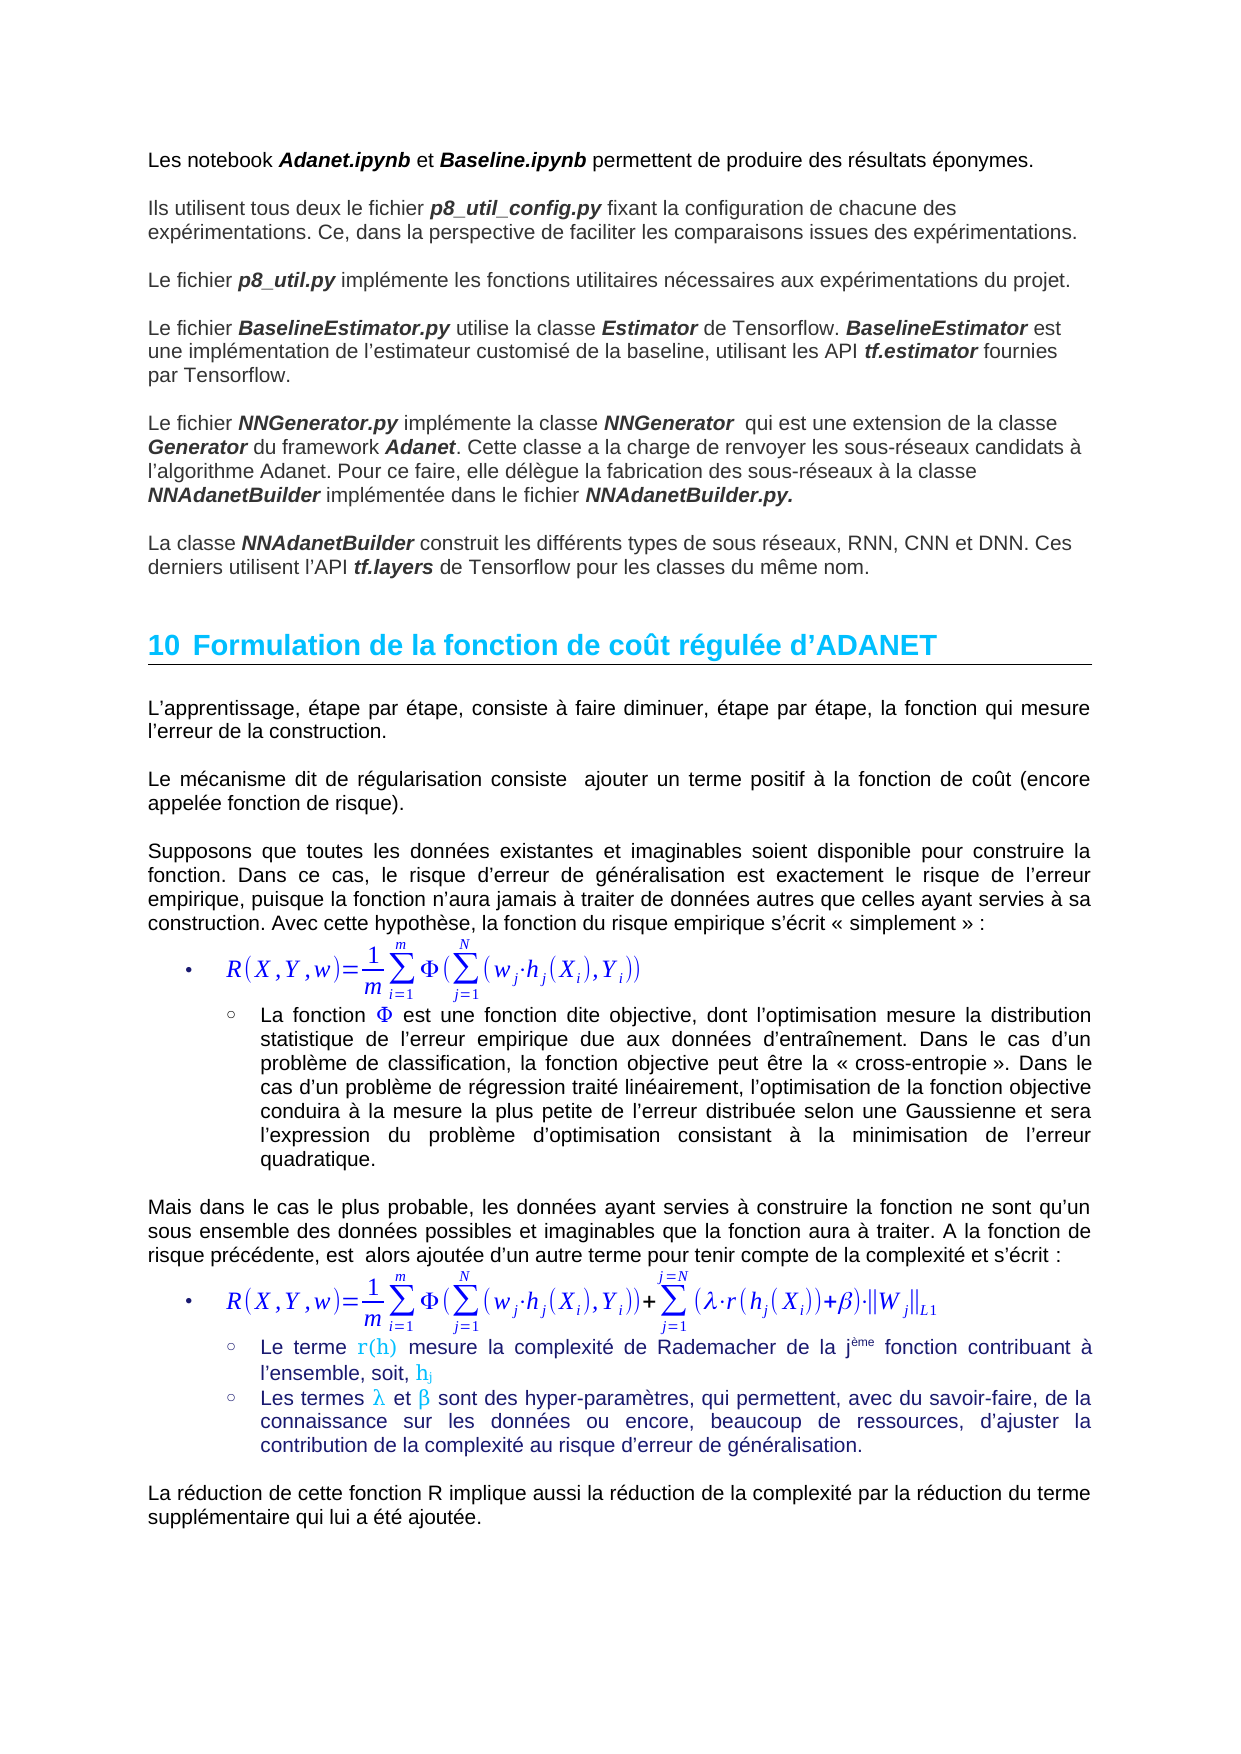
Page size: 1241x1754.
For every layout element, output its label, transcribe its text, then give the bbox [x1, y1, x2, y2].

text Mais dans le cas le plus probable, les données ayant servies à construire la fonction ne sont qu’un sous ensemble des données possibles et imaginables que la fonction aura à traiter. A la fonction de risque précédente, est alors ajoutée d’un autre terme pour tenir compte de la complexité et s’écrit : [148, 1195, 1092, 1267]
text Les notebook Adanet.ipynb et Baseline.ipynb permettent de produire des résultats éponymes. [148, 148, 1092, 172]
subtitle Formulation de la fonction de coût régulée d’ADANET [148, 628, 1092, 664]
text Le fichier p8_util.py implémente les fonctions utilitaires nécessaires aux expérimentations du projet. [148, 267, 1092, 291]
text La classe NNAdanetBuilder construit les différents types de sous réseaux, RNN, CNN et DNN. Ces derniers utilisent l’API tf.layers de Tensorflow pour les classes du même nom. [148, 531, 1092, 579]
text Supposons que toutes les données existantes et imaginables soient disponible pour construire la fonction. Dans ce cas, le risque d’erreur de généralisation est exactement le risque de l’erreur empirique, puisque la fonction n’aura jamais à traiter de données autres que celles ayant servies à sa construction. Avec cette hypothèse, la fonction du risque empirique s’écrit « simplement » : [148, 839, 1092, 935]
list Le terme r(h) mesure la complexité de Rademacher de la jème fonction contribuant à l’ensemble, soit, hj [223, 1334, 1092, 1384]
list La fonction Φ est une fonction dite objective, dont l’optimisation mesure la distribution statistique de l’erreur empirique due aux données d’entraînement. Dans le cas d’un problème de classification, la fonction objective peut être la « cross-entropie ». Dans le cas d’un problème de régression traité linéairement, l’optimisation de la fonction objective conduira à la mesure la plus petite de l’erreur distribuée selon une Gaussienne et sera l’expression du problème d’optimisation consistant à la minimisation de l’erreur quadratique. [223, 1002, 1092, 1171]
text Le fichier BaselineEstimator.py utilise la classe Estimator de Tensorflow. BaselineEstimator est une implémentation de l’estimateur customisé de la baseline, utilisant les API tf.estimator fournies par Tensorflow. [148, 315, 1092, 387]
text Le mécanisme dit de régularisation consiste ajouter un terme positif à la fonction de coût (encore appelée fonction de risque). [148, 767, 1092, 815]
text Ils utilisent tous deux le fichier p8_util_config.py fixant la configuration de chacune des expérimentations. Ce, dans la perspective de faciliter les comparaisons issues des expérimentations. [148, 196, 1092, 243]
text Le fichier NNGenerator.py implémente la classe NNGenerator qui est une extension de la classe Generator du framework Adanet. Cette classe a la charge de renvoyer les sous-réseaux candidats à l’algorithme Adanet. Pour ce faire, elle délègue la fabrication des sous-réseaux à la classe NNAdanetBuilder implémentée dans le fichier NNAdanetBuilder.py. [148, 411, 1092, 507]
text La réduction de cette fonction R implique aussi la réduction de la complexité par la réduction du terme supplémentaire qui lui a été ajoutée. [148, 1481, 1092, 1529]
text L’apprentissage, étape par étape, consiste à faire diminuer, étape par étape, la fonction qui mesure l’erreur de la construction. [148, 695, 1092, 743]
list Les termes λ et β sont des hyper-paramètres, qui permettent, avec du savoir-faire, de la connaissance sur les données ou encore, beaucoup de ressources, d’ajuster la contribution de la complexité au risque d’erreur de généralisation. [223, 1384, 1092, 1457]
